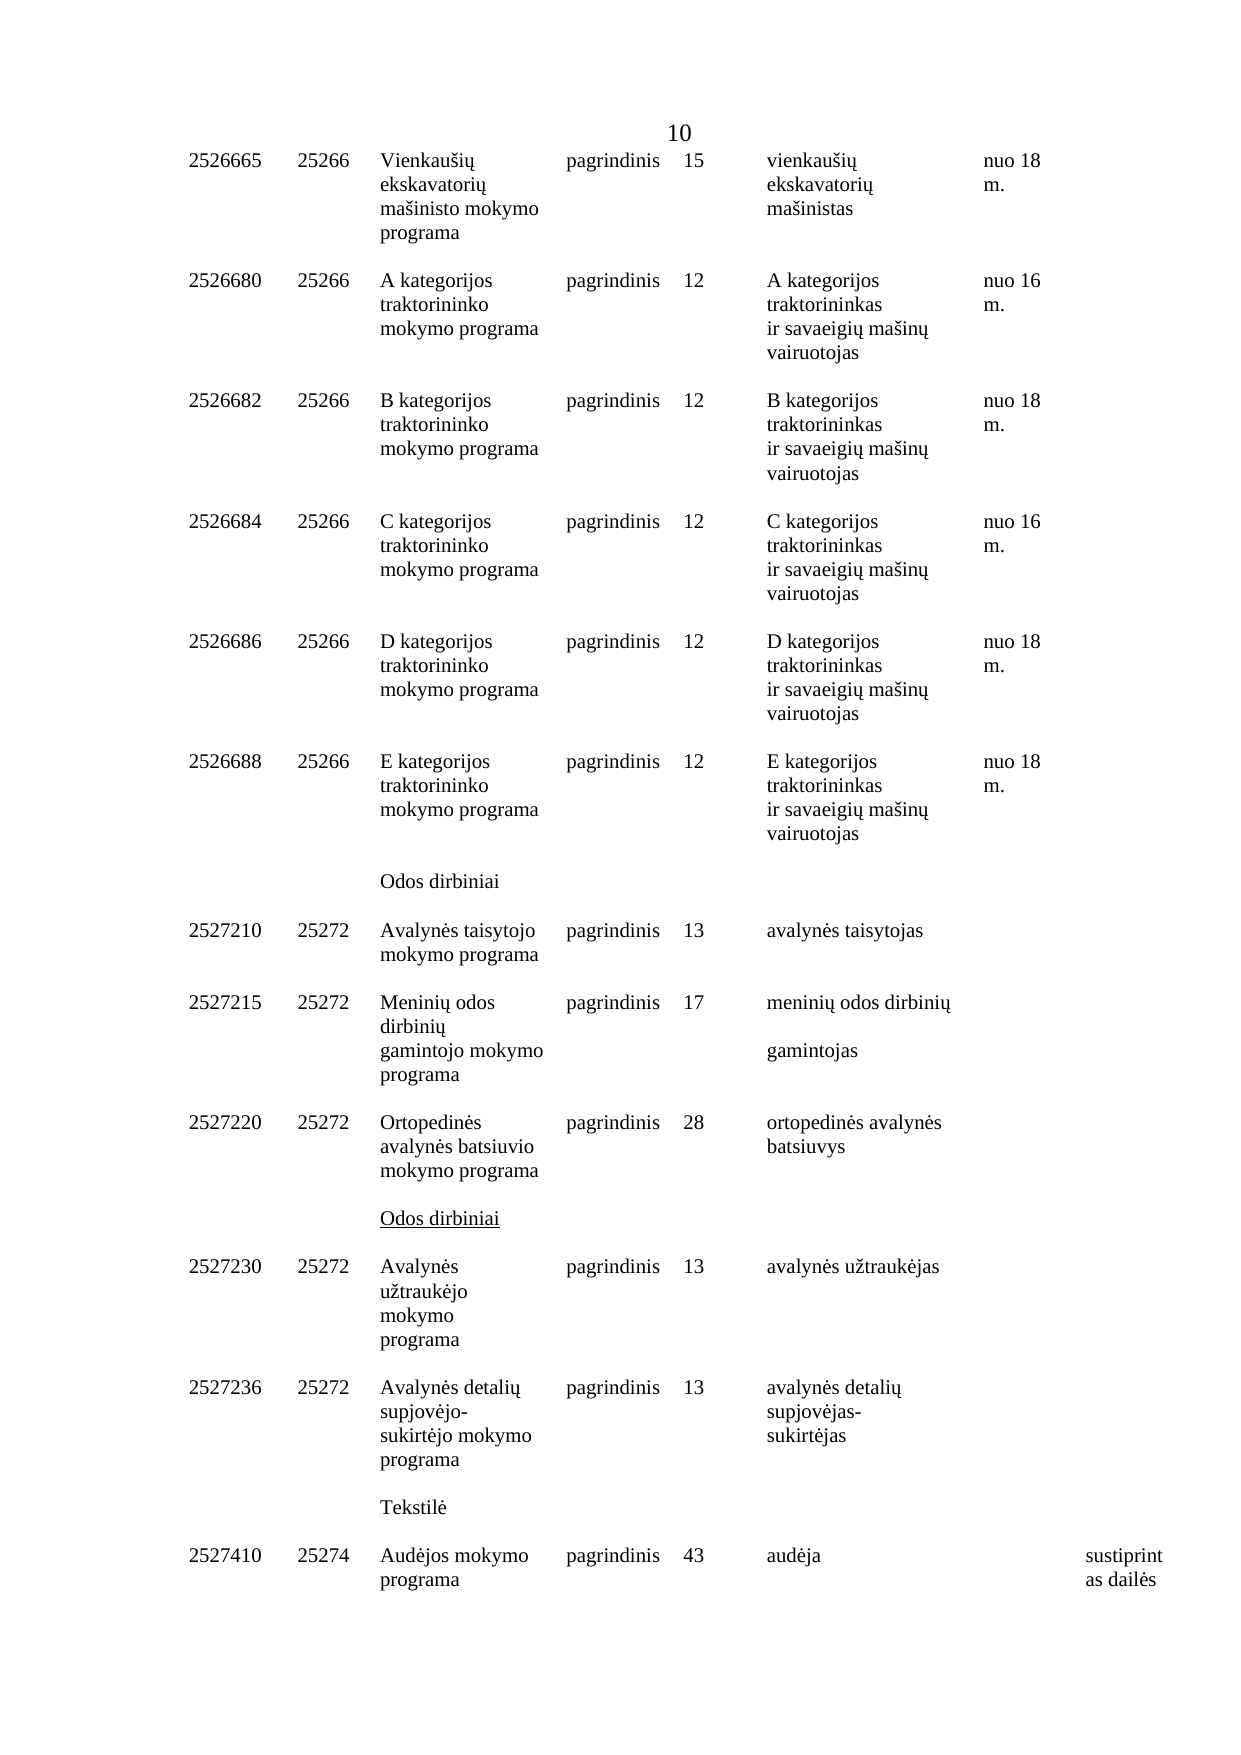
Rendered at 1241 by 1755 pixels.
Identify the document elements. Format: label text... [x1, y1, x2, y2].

table_cell [972, 244, 1074, 268]
table_cell gamintojas [755, 1038, 972, 1086]
table_cell [972, 364, 1074, 388]
table_cell [1186, 1471, 1204, 1495]
table_cell [177, 364, 286, 388]
table_cell [755, 1327, 972, 1351]
table_cell [177, 870, 286, 893]
table_cell [1074, 1206, 1176, 1230]
table_cell 25272 [286, 1375, 368, 1423]
table_cell [369, 1471, 555, 1495]
table_cell [972, 918, 1074, 942]
table_cell [177, 605, 286, 629]
table_cell [1176, 1351, 1186, 1375]
table_cell [1074, 196, 1176, 244]
table_cell [369, 725, 555, 749]
table_cell [972, 1423, 1074, 1471]
table_cell [972, 1375, 1074, 1423]
table_cell [1074, 1110, 1176, 1158]
table_cell [177, 725, 286, 749]
table_cell 12 [672, 388, 755, 436]
table_cell [1074, 244, 1176, 268]
table_cell [1176, 966, 1186, 990]
table_cell [1176, 725, 1186, 749]
table_cell [177, 1158, 286, 1182]
table_cell [1186, 990, 1204, 1038]
table_cell Odos dirbiniai [369, 1206, 555, 1230]
table_cell [1176, 629, 1186, 677]
table_cell [1176, 918, 1186, 942]
table_cell [1074, 1423, 1176, 1471]
table_cell meninių odos dirbinių [755, 990, 972, 1038]
table_cell [972, 1495, 1074, 1519]
table_cell 12 [672, 749, 755, 797]
table_cell [177, 1038, 286, 1086]
table_cell [755, 244, 972, 268]
table_cell Odos dirbiniai [369, 870, 555, 893]
table_cell [755, 1519, 972, 1543]
table_cell pagrindinis [555, 918, 672, 942]
table_cell 2526684 [177, 509, 286, 557]
table_cell [369, 966, 555, 990]
table_cell 25266 [286, 268, 368, 316]
table_cell [972, 605, 1074, 629]
table_cell [1074, 845, 1176, 869]
table_cell [672, 845, 755, 869]
table_cell [1074, 942, 1176, 966]
table_cell [286, 605, 368, 629]
table_cell [1186, 268, 1204, 316]
table_cell [1176, 268, 1186, 316]
table_cell sustiprintas dailės [1074, 1543, 1176, 1591]
table_cell [369, 845, 555, 869]
table_cell [1074, 148, 1176, 196]
table_cell [1186, 797, 1204, 845]
table_cell 13 [672, 1255, 755, 1327]
table_cell [1186, 1158, 1204, 1182]
table_cell A kategorijos traktorininkas ir savaeigių mašinų vairuotojas [755, 268, 972, 364]
table_cell [1176, 990, 1186, 1038]
table_cell [1074, 1038, 1176, 1086]
table_cell mokymo programa [369, 1158, 555, 1182]
table_cell [1074, 1375, 1176, 1423]
table_cell [1186, 316, 1204, 364]
table_cell [1186, 1375, 1204, 1423]
table_cell [286, 845, 368, 869]
table_cell [972, 1182, 1074, 1206]
table_cell [286, 1495, 368, 1519]
table_cell 12 [672, 509, 755, 557]
table_cell [1186, 677, 1204, 725]
table_cell avalynės detalių supjovėjas- [755, 1375, 972, 1423]
table_cell [755, 942, 972, 966]
table_cell pagrindinis [555, 990, 672, 1038]
table_cell [369, 1519, 555, 1543]
table_cell [672, 1206, 755, 1230]
table_cell [1176, 1375, 1186, 1423]
table_cell [1074, 1182, 1176, 1206]
table_cell [177, 244, 286, 268]
table_cell nuo 18 m. [972, 148, 1074, 196]
table_cell [1186, 942, 1204, 966]
table_cell [177, 894, 286, 918]
table_cell programa [369, 1327, 555, 1351]
table_cell [1074, 797, 1176, 845]
table_cell mokymo programa [369, 557, 555, 605]
table_cell [177, 436, 286, 484]
table_cell [1176, 436, 1186, 484]
table_cell [1186, 1038, 1204, 1086]
table_cell [1074, 894, 1176, 918]
table_cell [555, 942, 672, 966]
table_cell [672, 244, 755, 268]
table_cell [1186, 605, 1204, 629]
table_cell 25272 [286, 990, 368, 1038]
table_cell [1074, 557, 1176, 605]
table_cell [555, 436, 672, 484]
table_cell [972, 942, 1074, 966]
table_cell Avalynės detalių supjovėjo- [369, 1375, 555, 1423]
table_cell 15 [672, 148, 755, 196]
table_cell 13 [672, 1375, 755, 1423]
table_cell [286, 1351, 368, 1375]
table_cell [369, 605, 555, 629]
table_cell [1074, 749, 1176, 797]
table_cell [177, 1206, 286, 1230]
table_cell [286, 1182, 368, 1206]
table_cell [555, 1495, 672, 1519]
table_cell [1186, 918, 1204, 942]
table_cell [672, 1327, 755, 1351]
table_cell [755, 1206, 972, 1230]
table_cell [672, 725, 755, 749]
table_cell [755, 1495, 972, 1519]
table_cell [177, 1519, 286, 1543]
table_cell mokymo programa [369, 316, 555, 364]
table_cell [555, 1086, 672, 1110]
table_cell [972, 1158, 1074, 1182]
table_cell [1074, 316, 1176, 364]
table_cell [755, 1086, 972, 1110]
table_cell [555, 316, 672, 364]
table_cell [286, 1230, 368, 1254]
table_cell Ortopedinės avalynės batsiuvio [369, 1110, 555, 1158]
table_cell mokymo programa [369, 436, 555, 484]
table_cell [286, 244, 368, 268]
table_cell [1176, 509, 1186, 557]
table_cell gamintojo mokymo programa [369, 1038, 555, 1086]
table_cell [672, 436, 755, 484]
table_cell [1176, 1206, 1186, 1230]
table_cell [1176, 1543, 1186, 1591]
table_cell [286, 1206, 368, 1230]
table_cell C kategorijos traktorininkas ir savaeigių mašinų vairuotojas [755, 509, 972, 605]
table_cell [177, 316, 286, 364]
table_cell [555, 725, 672, 749]
table_cell [972, 677, 1074, 725]
table_cell [972, 1110, 1074, 1158]
table_cell 2527210 [177, 918, 286, 942]
table_cell 2527230 [177, 1255, 286, 1327]
table_cell [1074, 918, 1176, 942]
table_cell pagrindinis [555, 1110, 672, 1158]
table_cell [1186, 1423, 1204, 1471]
table_cell [972, 485, 1074, 508]
table_cell [972, 196, 1074, 244]
table_cell [555, 870, 672, 893]
table_cell [555, 605, 672, 629]
table_cell pagrindinis [555, 749, 672, 797]
table_cell [286, 1038, 368, 1086]
table_cell [1074, 966, 1176, 990]
table_cell 25266 [286, 148, 368, 196]
table_cell [555, 485, 672, 508]
table_cell [286, 797, 368, 845]
table_cell 2527215 [177, 990, 286, 1038]
table_cell [672, 364, 755, 388]
table_cell [755, 1471, 972, 1495]
table_cell vienkaušių ekskavatorių mašinistas [755, 148, 972, 244]
table_cell [972, 1351, 1074, 1375]
table_cell [286, 1327, 368, 1351]
table_cell [177, 1351, 286, 1375]
table_cell [1074, 436, 1176, 484]
table_cell [1074, 677, 1176, 725]
table_cell [972, 990, 1074, 1038]
table_cell 13 [672, 918, 755, 942]
table_cell [1176, 316, 1186, 364]
table_cell nuo 18 m. [972, 388, 1074, 436]
table_cell [369, 364, 555, 388]
table_cell Tekstilė [369, 1495, 555, 1519]
table_cell nuo 18 m. [972, 629, 1074, 677]
table_cell [972, 870, 1074, 893]
table_cell 2526665 [177, 148, 286, 196]
table_cell sukirtėjas [755, 1423, 972, 1471]
table_cell [672, 316, 755, 364]
table_cell [1186, 148, 1204, 196]
table_cell [672, 485, 755, 508]
table_cell [672, 1423, 755, 1471]
table_cell [755, 485, 972, 508]
table_cell [1176, 845, 1186, 869]
table_cell [369, 1230, 555, 1254]
table_cell [672, 1471, 755, 1495]
table_cell [286, 1519, 368, 1543]
table_cell [1074, 388, 1176, 436]
table_cell [369, 1182, 555, 1206]
table_cell Avalynės užtraukėjo mokymo [369, 1255, 555, 1327]
table_cell [672, 1230, 755, 1254]
table_cell [1074, 990, 1176, 1038]
table_cell E kategorijos traktorininko [369, 749, 555, 797]
table_cell [672, 196, 755, 244]
table_cell 25266 [286, 629, 368, 677]
table_cell [1186, 725, 1204, 749]
table_cell [1186, 1206, 1204, 1230]
table_cell pagrindinis [555, 509, 672, 557]
table_cell pagrindinis [555, 1375, 672, 1423]
table_cell [555, 1471, 672, 1495]
table_cell 25272 [286, 918, 368, 942]
table_cell [672, 870, 755, 893]
table_cell 25272 [286, 1110, 368, 1158]
table_cell [972, 1230, 1074, 1254]
table_cell pagrindinis [555, 268, 672, 316]
table_cell 2526686 [177, 629, 286, 677]
table_cell [1176, 1471, 1186, 1495]
table_cell [555, 1351, 672, 1375]
table_cell [1176, 1519, 1186, 1543]
table_cell 28 [672, 1110, 755, 1158]
table_cell [1176, 749, 1186, 797]
table_cell [1176, 1423, 1186, 1471]
table_cell [972, 1255, 1074, 1327]
table_cell [1074, 1519, 1176, 1543]
table_cell mokymo programa [369, 797, 555, 845]
table_cell [672, 605, 755, 629]
table_cell avalynės užtraukėjas [755, 1255, 972, 1327]
table_cell Meninių odos dirbinių [369, 990, 555, 1038]
table_cell [286, 485, 368, 508]
table_cell pagrindinis [555, 1543, 672, 1591]
table_cell 12 [672, 629, 755, 677]
table_cell [672, 1519, 755, 1543]
table_cell [1176, 942, 1186, 966]
table_cell 2526688 [177, 749, 286, 797]
table_cell [555, 196, 672, 244]
table_cell [555, 1327, 672, 1351]
table_cell [1186, 1519, 1204, 1543]
table_cell [286, 677, 368, 725]
table_cell [369, 244, 555, 268]
table_cell [1186, 436, 1204, 484]
table_cell [1074, 509, 1176, 557]
table_cell [1176, 485, 1186, 508]
table_cell [286, 1423, 368, 1471]
table_cell [972, 1206, 1074, 1230]
table_cell [972, 894, 1074, 918]
table_cell [1186, 1495, 1204, 1519]
table_cell [1176, 1086, 1186, 1110]
table_cell [1186, 557, 1204, 605]
table_cell 2527236 [177, 1375, 286, 1423]
table_cell [1074, 725, 1176, 749]
table_cell [1176, 1158, 1186, 1182]
table_cell [1186, 845, 1204, 869]
table_cell 25266 [286, 388, 368, 436]
table_cell pagrindinis [555, 148, 672, 196]
table_cell [286, 436, 368, 484]
table_cell [1074, 1086, 1176, 1110]
table_cell [972, 1543, 1074, 1591]
table_cell [1186, 196, 1204, 244]
table_cell 25266 [286, 509, 368, 557]
table_cell [1186, 1543, 1204, 1591]
table_cell [555, 797, 672, 845]
table_cell [1074, 870, 1176, 893]
table_cell [286, 196, 368, 244]
table_cell [1186, 364, 1204, 388]
table_cell [369, 1086, 555, 1110]
table_cell [1186, 894, 1204, 918]
table_cell nuo 16 m. [972, 509, 1074, 557]
table_cell [672, 1086, 755, 1110]
table_cell [1176, 1110, 1186, 1158]
table_cell [1176, 1327, 1186, 1351]
table_cell [369, 485, 555, 508]
table_cell [1176, 1230, 1186, 1254]
table_cell [755, 1158, 972, 1182]
table_cell [672, 1038, 755, 1086]
table_cell sukirtėjo mokymo programa [369, 1423, 555, 1471]
table_cell [1186, 509, 1204, 557]
table_cell 2527220 [177, 1110, 286, 1158]
table_cell [1074, 1255, 1176, 1327]
table_cell Avalynės taisytojo mokymo programa [369, 918, 555, 966]
table_cell [555, 1519, 672, 1543]
table_cell [755, 725, 972, 749]
table_cell [672, 1158, 755, 1182]
table_cell [1074, 1471, 1176, 1495]
table_cell [1186, 388, 1204, 436]
table_cell [1186, 629, 1204, 677]
table_cell [1186, 749, 1204, 797]
table_cell [555, 1038, 672, 1086]
table_cell [177, 196, 286, 244]
table_cell [1186, 1110, 1204, 1158]
table_cell [1176, 797, 1186, 845]
table_cell [177, 1495, 286, 1519]
table_cell pagrindinis [555, 629, 672, 677]
table_cell [555, 677, 672, 725]
table_cell [1186, 870, 1204, 893]
table_cell [286, 1086, 368, 1110]
table_cell [1074, 268, 1176, 316]
table_cell 2526680 [177, 268, 286, 316]
table_cell [672, 1182, 755, 1206]
table_cell [755, 1230, 972, 1254]
table_cell 25266 [286, 749, 368, 797]
table_cell [1074, 1230, 1176, 1254]
table_cell [555, 894, 672, 918]
table_cell [672, 942, 755, 966]
table_cell nuo 18 m. [972, 749, 1074, 797]
table_cell [555, 1230, 672, 1254]
table_cell [177, 1086, 286, 1110]
table_cell [1176, 364, 1186, 388]
table_cell [1186, 1255, 1204, 1327]
table_cell [555, 244, 672, 268]
table_cell [369, 1351, 555, 1375]
table_cell pagrindinis [555, 1255, 672, 1327]
table_cell mokymo programa [369, 677, 555, 725]
table_cell [555, 966, 672, 990]
table_cell [972, 845, 1074, 869]
table_cell [555, 557, 672, 605]
table_cell [1186, 1086, 1204, 1110]
table_cell A kategorijos traktorininko [369, 268, 555, 316]
table_cell audėja [755, 1543, 972, 1591]
table_cell [555, 1423, 672, 1471]
table_cell [1186, 966, 1204, 990]
table_cell [1176, 1495, 1186, 1519]
table_cell [1176, 1255, 1186, 1327]
table_cell [1176, 1038, 1186, 1086]
table_cell [972, 557, 1074, 605]
table_cell [1176, 196, 1186, 244]
table_cell [555, 1182, 672, 1206]
table_cell [972, 1327, 1074, 1351]
table_cell ortopedinės avalynės batsiuvys [755, 1110, 972, 1158]
table_cell [286, 942, 368, 966]
table_cell [1176, 1182, 1186, 1206]
table_cell [1186, 485, 1204, 508]
table_cell [972, 1519, 1074, 1543]
table_cell [755, 894, 972, 918]
table_cell [286, 1158, 368, 1182]
table_cell [755, 870, 972, 893]
table_cell [972, 966, 1074, 990]
table_cell [1176, 605, 1186, 629]
table_cell [672, 797, 755, 845]
table_cell 17 [672, 990, 755, 1038]
table_cell [555, 364, 672, 388]
table_cell C kategorijos traktorininko [369, 509, 555, 557]
table_cell [177, 966, 286, 990]
table_cell D kategorijos traktorininko [369, 629, 555, 677]
table_cell [672, 557, 755, 605]
table_cell [755, 845, 972, 869]
table_cell [177, 677, 286, 725]
table_cell mašinisto mokymo programa [369, 196, 555, 244]
table_cell D kategorijos traktorininkas ir savaeigių mašinų vairuotojas [755, 629, 972, 725]
table_cell [286, 870, 368, 893]
table_cell [672, 677, 755, 725]
table_cell 2527410 [177, 1543, 286, 1591]
table_cell [972, 316, 1074, 364]
table_cell [972, 436, 1074, 484]
table_cell [177, 942, 286, 966]
table_cell [177, 845, 286, 869]
table_cell [672, 1351, 755, 1375]
table_cell [177, 557, 286, 605]
table_cell [286, 894, 368, 918]
table_cell [1074, 1351, 1176, 1375]
table_cell [672, 966, 755, 990]
table_cell [972, 1086, 1074, 1110]
table_cell 25272 [286, 1255, 368, 1327]
table_cell [1176, 148, 1186, 196]
table_cell avalynės taisytojas [755, 918, 972, 942]
table_cell 43 [672, 1543, 755, 1591]
table_cell [286, 725, 368, 749]
table_cell [1074, 605, 1176, 629]
table_cell E kategorijos traktorininkas ir savaeigių mašinų vairuotojas [755, 749, 972, 845]
table_cell [286, 364, 368, 388]
table_cell [672, 1495, 755, 1519]
table_cell [369, 894, 555, 918]
table_cell [177, 1182, 286, 1206]
table_cell [1176, 870, 1186, 893]
table_cell [1186, 1351, 1204, 1375]
table_cell [755, 966, 972, 990]
table_cell [1074, 364, 1176, 388]
table_cell [1176, 388, 1186, 436]
table_cell [177, 1471, 286, 1495]
table_cell [755, 364, 972, 388]
table_cell [972, 1038, 1074, 1086]
table_cell [1074, 629, 1176, 677]
table_cell [286, 557, 368, 605]
table_cell Audėjos mokymo programa [369, 1543, 555, 1591]
table_cell [1186, 1182, 1204, 1206]
table_cell B kategorijos traktorininkas ir savaeigių mašinų vairuotojas [755, 388, 972, 484]
table_cell [177, 1327, 286, 1351]
table_cell [555, 845, 672, 869]
table_cell [1074, 1158, 1176, 1182]
table_cell Vienkaušių ekskavatorių [369, 148, 555, 196]
table_cell 12 [672, 268, 755, 316]
table_cell [1176, 557, 1186, 605]
table_cell [286, 966, 368, 990]
table_cell [1176, 677, 1186, 725]
table_cell [555, 1158, 672, 1182]
table_cell [972, 725, 1074, 749]
table_cell [972, 797, 1074, 845]
table_cell [972, 1471, 1074, 1495]
table_cell [1074, 1495, 1176, 1519]
table_cell [555, 1206, 672, 1230]
table_cell [286, 316, 368, 364]
table_cell 2526682 [177, 388, 286, 436]
table_cell [1186, 1230, 1204, 1254]
table_cell [1074, 1327, 1176, 1351]
table_cell [755, 1351, 972, 1375]
table_cell [1176, 244, 1186, 268]
table_cell [177, 1423, 286, 1471]
table_cell [672, 894, 755, 918]
table_cell [177, 797, 286, 845]
table_cell [1074, 485, 1176, 508]
table_cell [1186, 244, 1204, 268]
table_cell [177, 1230, 286, 1254]
table_cell 25274 [286, 1543, 368, 1591]
table_cell nuo 16 m. [972, 268, 1074, 316]
table_cell B kategorijos traktorininko [369, 388, 555, 436]
table_cell [755, 605, 972, 629]
table_cell [286, 1471, 368, 1495]
table_cell [755, 1182, 972, 1206]
table_cell [1176, 894, 1186, 918]
table_cell pagrindinis [555, 388, 672, 436]
table_cell [1186, 1327, 1204, 1351]
table_cell [177, 485, 286, 508]
